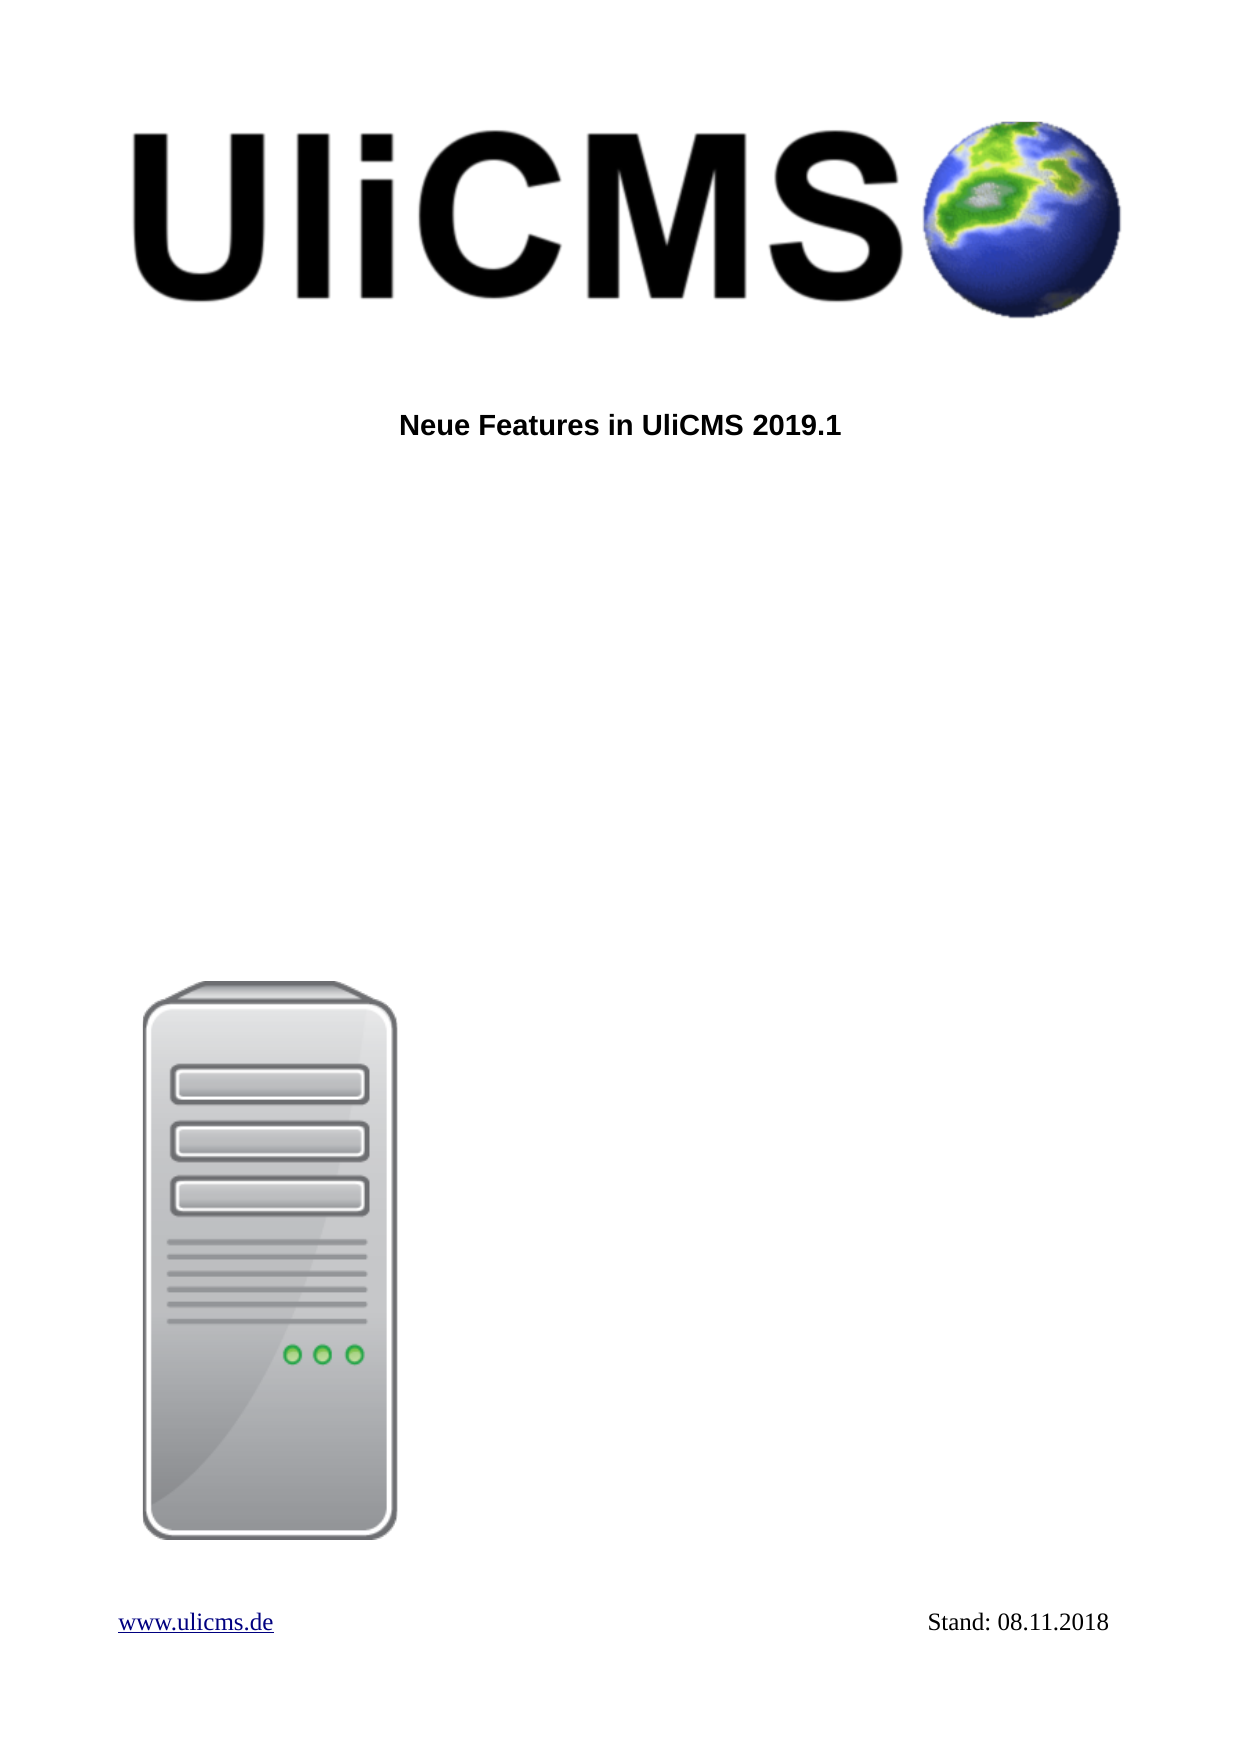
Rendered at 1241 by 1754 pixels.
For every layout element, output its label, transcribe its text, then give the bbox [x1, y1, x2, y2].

picture [142, 981, 398, 1540]
picture [118, 118, 1123, 326]
subtitle Neue Features in UliCMS 2019.1 [118, 408, 1122, 441]
